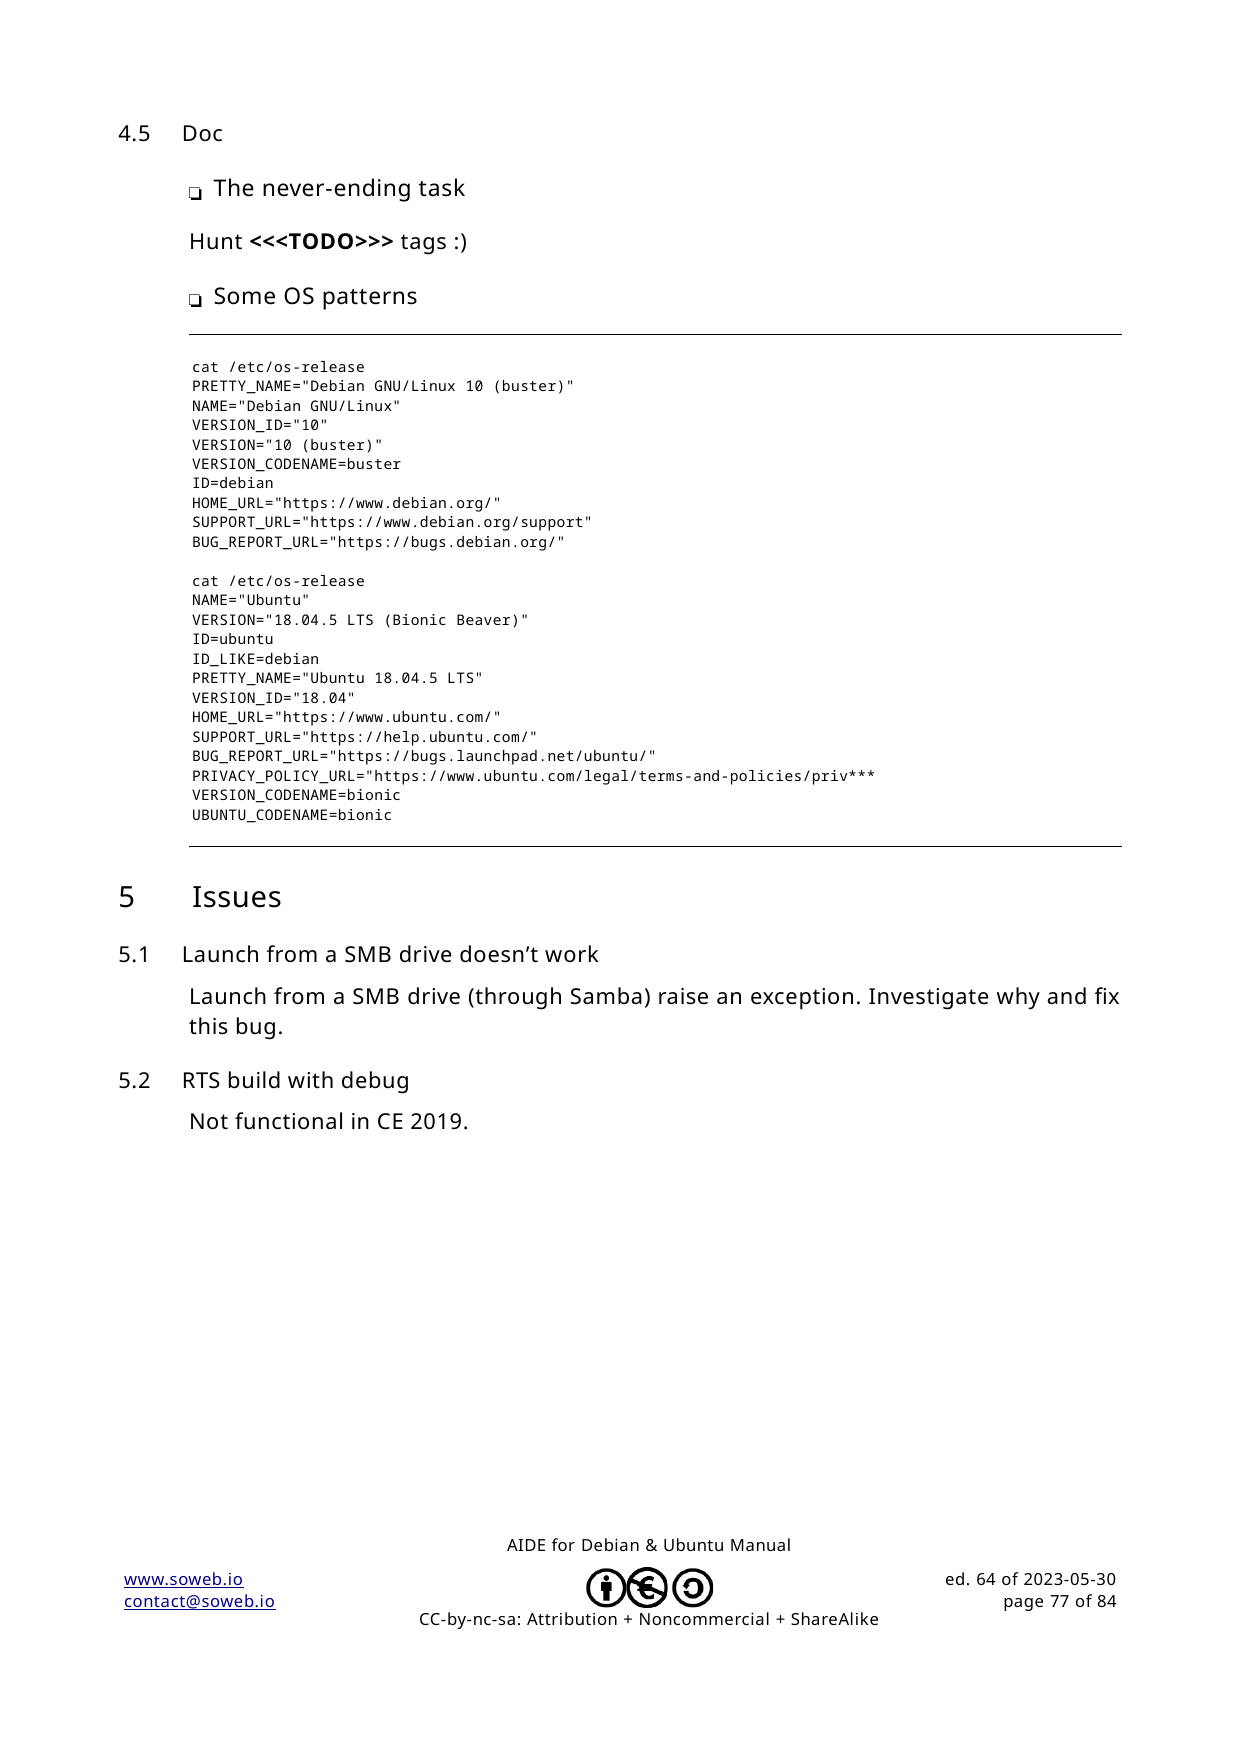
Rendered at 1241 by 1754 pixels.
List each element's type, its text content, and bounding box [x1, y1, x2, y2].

list NAME="Debian GNU/Linux" [189, 392, 1122, 412]
list SUPPORT_URL="https://help.ubuntu.com/" [189, 723, 1122, 743]
picture [585, 1567, 668, 1608]
list PRIVACY_POLICY_URL="https://www.ubuntu.com/legal/terms-and-policies/priv*** [189, 762, 1122, 782]
text Not functional in CE 2019. [189, 1106, 1122, 1136]
subtitle RTS build with debug [118, 1064, 1122, 1094]
subtitle Some OS patterns [189, 280, 1122, 322]
list VERSION_ID="10" [189, 412, 1122, 431]
list VERSION_ID="18.04" [189, 684, 1122, 704]
list HOME_URL="https://www.ubuntu.com/" [189, 704, 1122, 723]
picture [672, 1567, 714, 1608]
list PRETTY_NAME="Debian GNU/Linux 10 (buster)" [189, 373, 1122, 392]
subtitle Issues [118, 876, 1122, 915]
list ID=debian [189, 470, 1122, 490]
list VERSION="10 (buster)" [189, 431, 1122, 451]
text Launch from a SMB drive (through Samba) raise an exception. Investigate why and fix this bug. [189, 981, 1122, 1041]
text Hunt <<<TODO>>> tags :) [189, 226, 1122, 256]
list UBUNTU_CODENAME=bionic [189, 801, 1122, 846]
subtitle Launch from a SMB drive doesn’t work [118, 939, 1122, 969]
list HOME_URL="https://www.debian.org/" [189, 490, 1122, 509]
subtitle The never-ending task [189, 172, 1122, 214]
list cat /etc/os-release [189, 335, 1122, 373]
list ID=ubuntu [189, 626, 1122, 646]
list cat /etc/os-release [189, 568, 1122, 587]
list BUG_REPORT_URL="https://bugs.debian.org/" [189, 529, 1122, 551]
list NAME="Ubuntu" [189, 587, 1122, 607]
list BUG_REPORT_URL="https://bugs.launchpad.net/ubuntu/" [189, 743, 1122, 762]
list PRETTY_NAME="Ubuntu 18.04.5 LTS" [189, 665, 1122, 684]
list VERSION="18.04.5 LTS (Bionic Beaver)" [189, 607, 1122, 626]
subtitle Doc [118, 118, 1122, 148]
list ID_LIKE=debian [189, 646, 1122, 665]
list VERSION_CODENAME=buster [189, 451, 1122, 470]
list SUPPORT_URL="https://www.debian.org/support" [189, 509, 1122, 529]
list VERSION_CODENAME=bionic [189, 782, 1122, 801]
